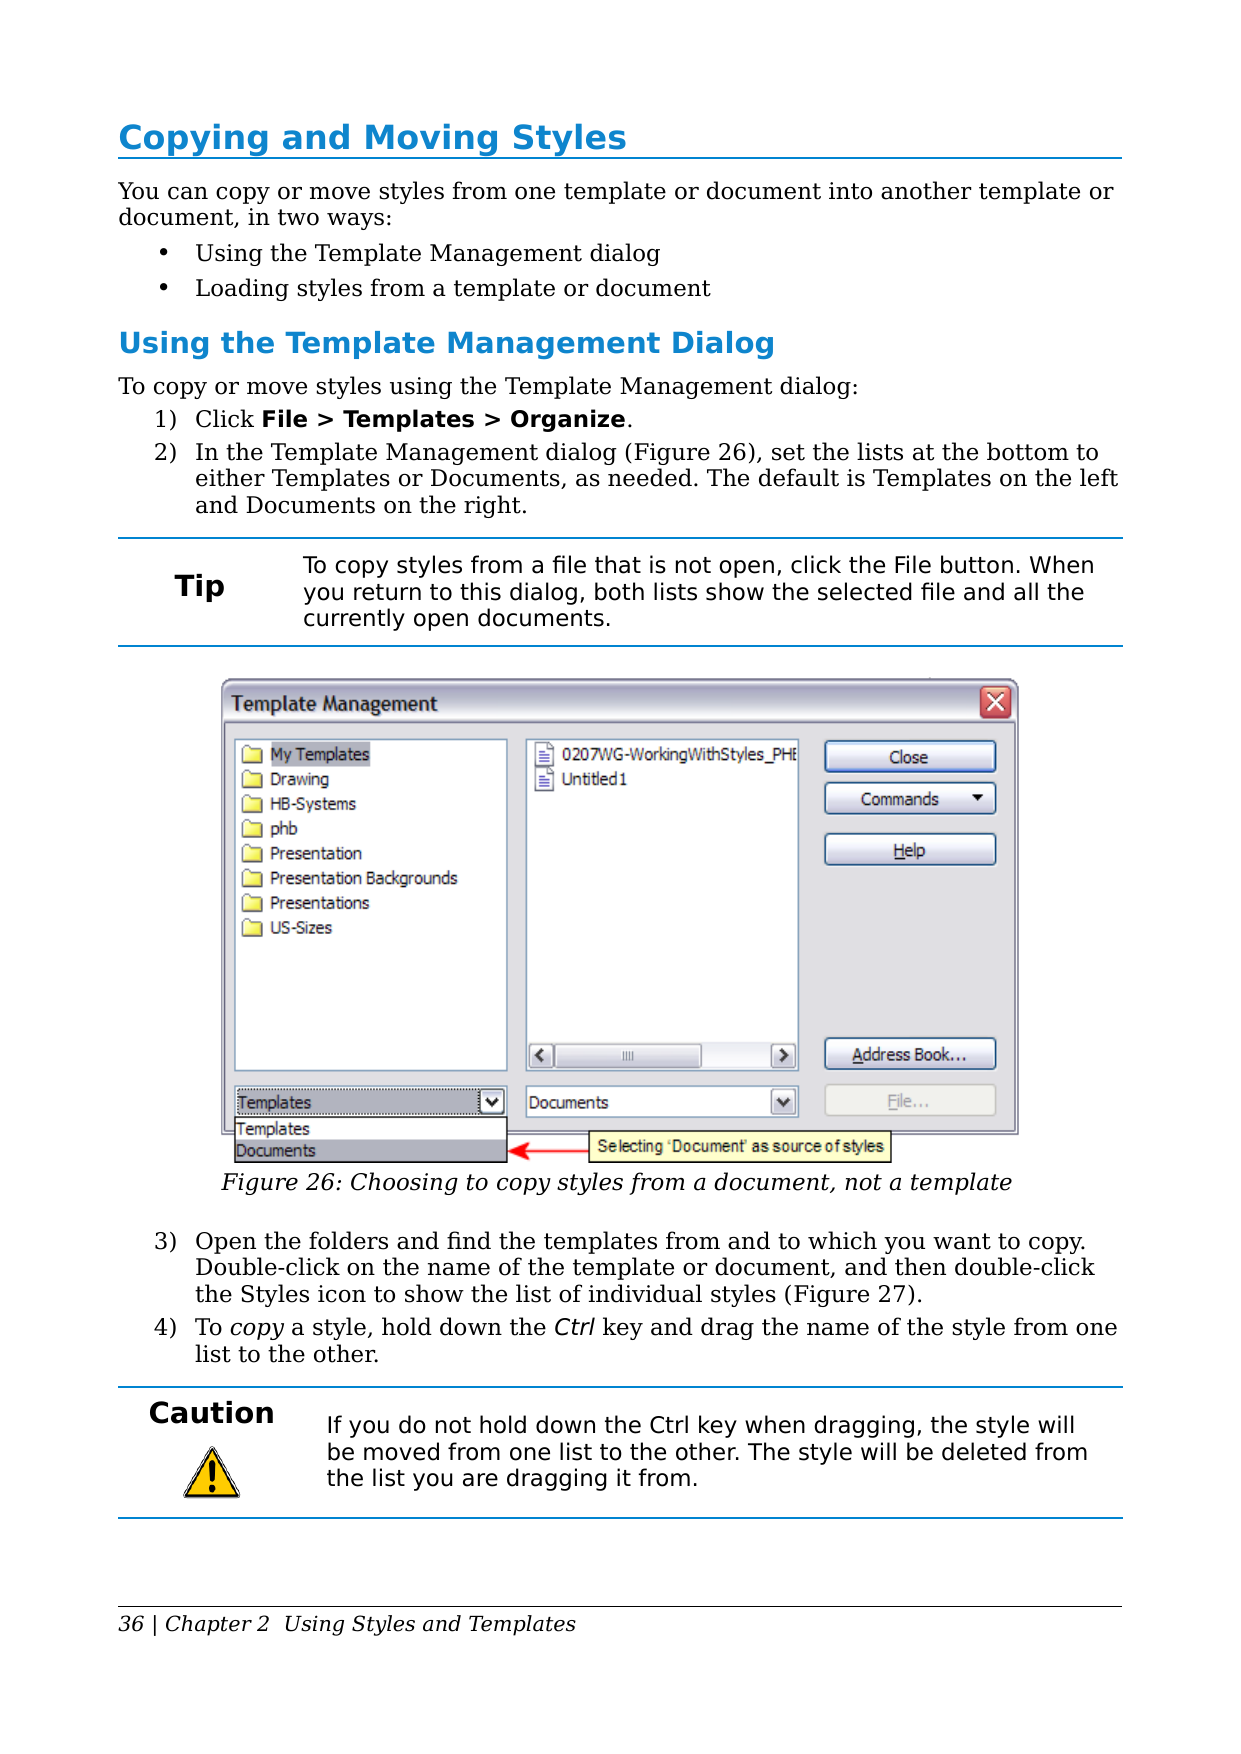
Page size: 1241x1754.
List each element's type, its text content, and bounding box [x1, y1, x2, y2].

list Loading styles from a template or document [156, 273, 1122, 302]
subtitle Copying and Moving Styles [118, 118, 1122, 157]
picture [221, 677, 1019, 1163]
table_header Tip [118, 539, 281, 645]
list Open the folders and find the templates from and to which you want to copy. Double-click on the name of the template or document, and then double-click the Styles icon to show the list of individual styles (Figure 27). [177, 1228, 1122, 1308]
list Using the Template Management dialog [156, 238, 1122, 267]
table_header To copy styles from a file that is not open, click the File button. When you return to this dialog, both lists show the selected file and all the currently open documents. [281, 539, 1122, 645]
list To copy or move styles using the Template Management dialog: [118, 373, 1122, 399]
list To copy a style, hold down the Ctrl key and drag the name of the style from one list to the other. [177, 1314, 1122, 1367]
table_header Caution [118, 1388, 305, 1517]
list Click File > Templates > Organize. [177, 406, 1122, 433]
picture [179, 1442, 244, 1502]
list You can copy or move styles from one template or document into another template or document, in two ways: [118, 178, 1122, 231]
subtitle Using the Template Management Dialog [118, 326, 1122, 360]
text Figure 26: Choosing to copy styles from a document, not a template [221, 1169, 1019, 1196]
table_header If you do not hold down the Ctrl key when dragging, the style will be moved from one list to the other. The style will be deleted from the list you are dragging it from. [305, 1388, 1122, 1517]
list In the Template Management dialog (Figure 26), set the lists at the bottom to either Templates or Documents, as needed. The default is Templates on the left and Documents on the right. [177, 439, 1122, 519]
